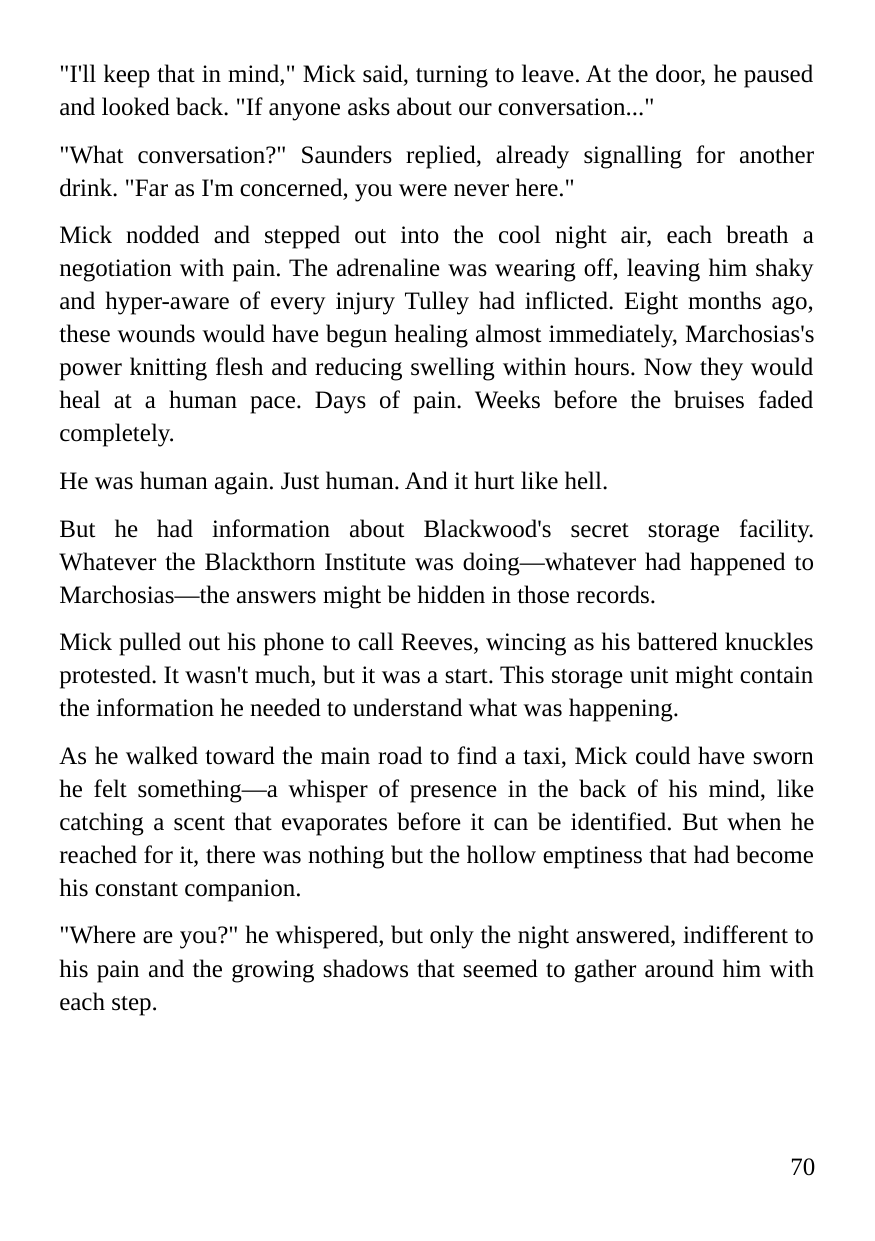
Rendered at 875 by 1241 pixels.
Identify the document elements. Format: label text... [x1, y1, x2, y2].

text "Where are you?" he whispered, but only the night answered, indifferent to his pain and the growing shadows that seemed to gather around him with each step. [59, 921, 815, 1015]
text As he walked toward the main road to find a taxi, Mick could have sworn he felt something—a whisper of presence in the back of his mind, like catching a scent that evaporates before it can be identified. But when he reached for it, there was nothing but the hollow emptiness that had become his constant companion. [59, 741, 815, 902]
text Mick nodded and stepped out into the cool night air, each breath a negotiation with pain. The adrenaline was wearing off, leaving him shaky and hyper-aware of every injury Tulley had inflicted. Eight months ago, these wounds would have begun healing almost immediately, Marchosias's power knitting flesh and reducing swelling within hours. Now they would heal at a human pace. Days of pain. Weeks before the bruises faded completely. [59, 220, 815, 447]
text He was human again. Just human. And it hurt like hell. [59, 466, 815, 495]
text But he had information about Blackwood's secret storage facility. Whatever the Blackthorn Institute was doing—whatever had happened to Marchosias—the answers might be hidden in those records. [59, 514, 815, 608]
text "I'll keep that in mind," Mick said, turning to leave. At the door, he paused and looked back. "If anyone asks about our conversation..." [59, 59, 815, 121]
text Mick pulled out his phone to call Reeves, wincing as his battered knuckles protested. It wasn't much, but it was a start. This storage unit might contain the information he needed to understand what was happening. [59, 627, 815, 722]
text "What conversation?" Saunders replied, already signalling for another drink. "Far as I'm concerned, you were never here." [59, 140, 815, 201]
